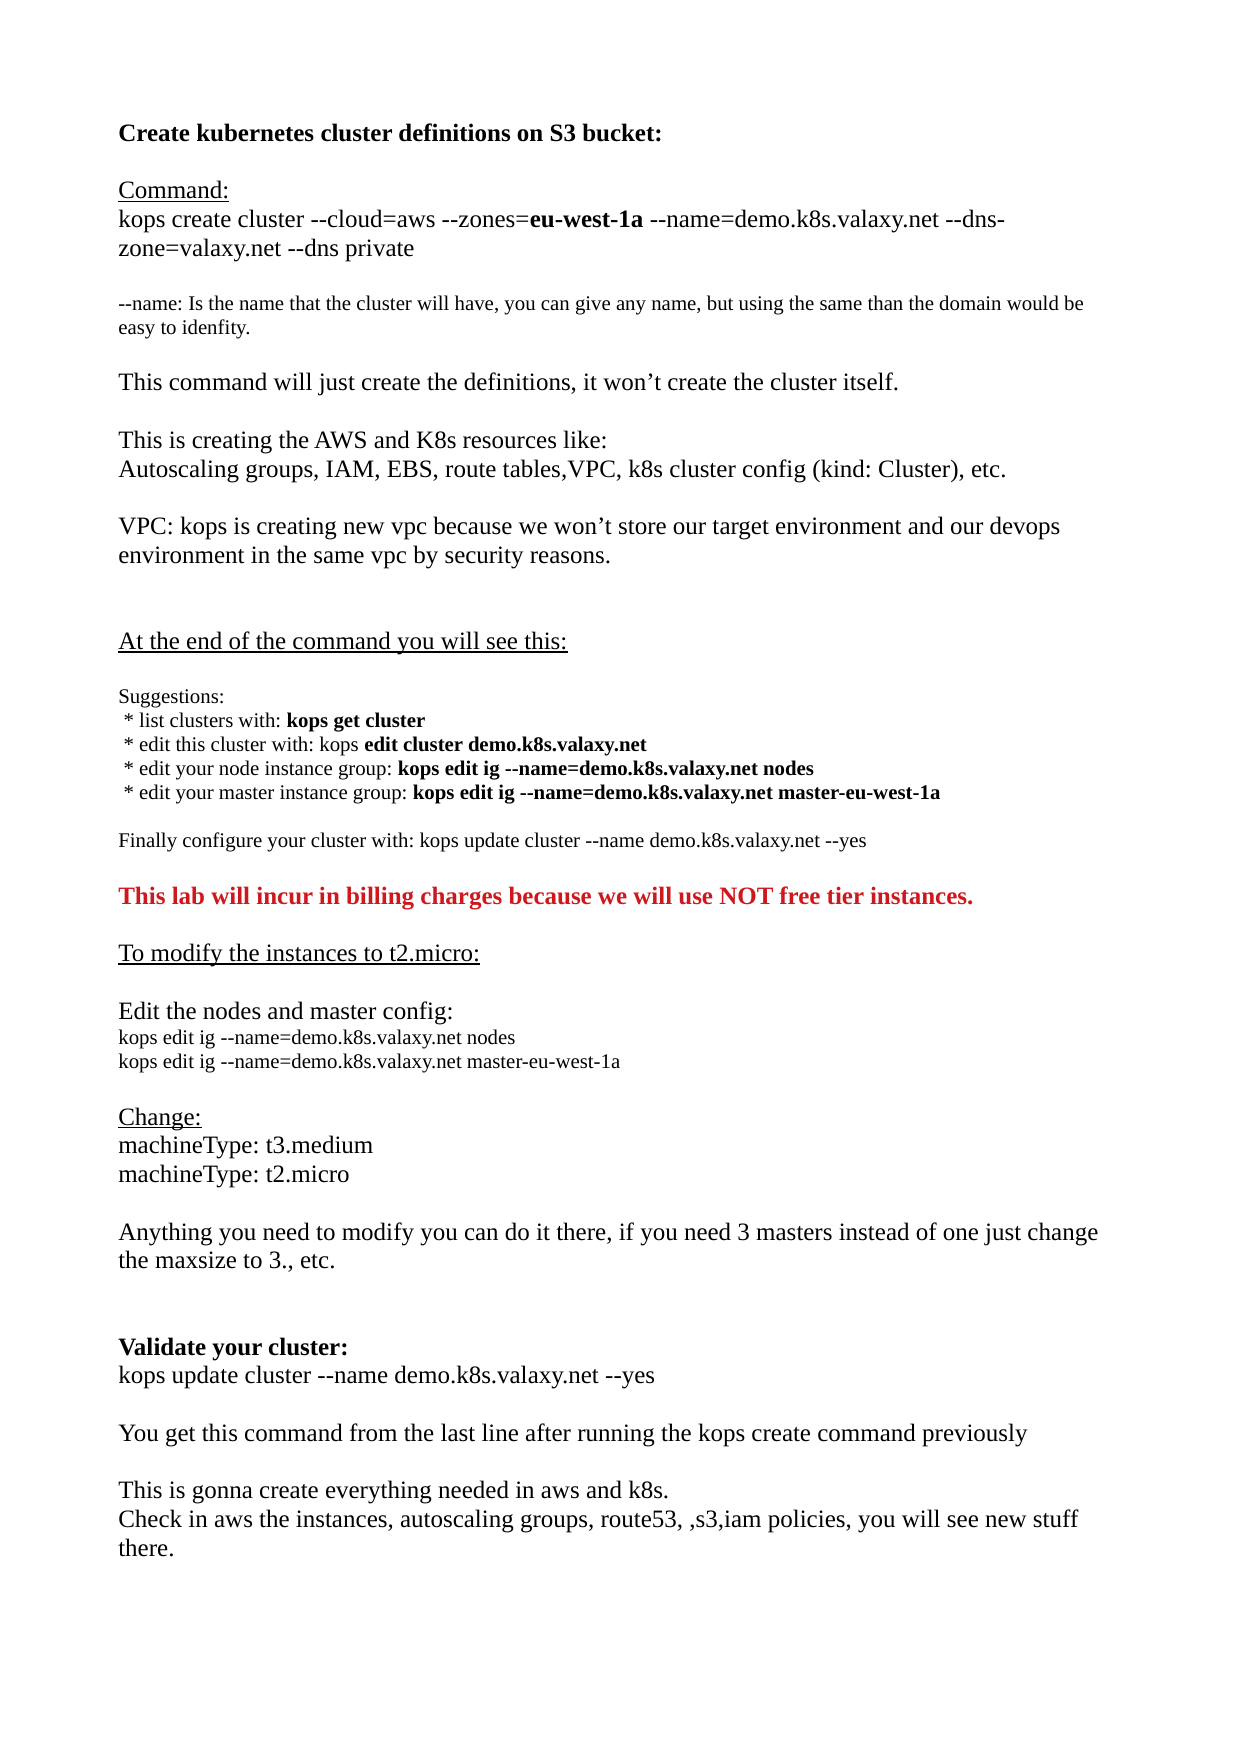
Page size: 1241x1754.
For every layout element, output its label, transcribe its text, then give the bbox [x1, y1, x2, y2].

text Command: [118, 176, 1122, 204]
text Change: [118, 1102, 1122, 1130]
text kops create cluster --cloud=aws --zones=eu-west-1a --name=demo.k8s.valaxy.net --dns-zone=valaxy.net --dns private [118, 204, 1122, 262]
text At the end of the command you will see this: [118, 626, 1122, 655]
text * edit this cluster with: kops edit cluster demo.k8s.valaxy.net [118, 732, 1122, 756]
text This lab will incur in billing charges because we will use NOT free tier instances. [118, 881, 1122, 910]
text Suggestions: [118, 684, 1122, 708]
text Anything you need to modify you can do it there, if you need 3 masters instead of one just change the maxsize to 3., etc. [118, 1217, 1122, 1274]
text * edit your master instance group: kops edit ig --name=demo.k8s.valaxy.net master-eu-west-1a [118, 780, 1122, 804]
text This command will just create the definitions, it won’t create the cluster itself. [118, 367, 1122, 396]
text kops update cluster --name demo.k8s.valaxy.net --yes [118, 1360, 1122, 1389]
text machineType: t3.medium [118, 1130, 1122, 1159]
text * list clusters with: kops get cluster [118, 708, 1122, 732]
text Create kubernetes cluster definitions on S3 bucket: [118, 118, 1122, 147]
text kops edit ig --name=demo.k8s.valaxy.net master-eu-west-1a [118, 1049, 1122, 1073]
text Finally configure your cluster with: kops update cluster --name demo.k8s.valaxy.net --yes [118, 828, 1122, 852]
text This is creating the AWS and K8s resources like: [118, 425, 1122, 454]
text machineType: t2.micro [118, 1159, 1122, 1188]
text Check in aws the instances, autoscaling groups, route53, ,s3,iam policies, you will see new stuff there. [118, 1504, 1122, 1562]
text kops edit ig --name=demo.k8s.valaxy.net nodes [118, 1025, 1122, 1049]
text To modify the instances to t2.micro: [118, 938, 1122, 967]
text * edit your node instance group: kops edit ig --name=demo.k8s.valaxy.net nodes [118, 756, 1122, 780]
text --name: Is the name that the cluster will have, you can give any name, but using the same than the domain would be easy to idenfity. [118, 291, 1122, 339]
text This is gonna create everything needed in aws and k8s. [118, 1475, 1122, 1504]
text Edit the nodes and master config: [118, 996, 1122, 1025]
text VPC: kops is creating new vpc because we won’t store our target environment and our devops environment in the same vpc by security reasons. [118, 511, 1122, 569]
text You get this command from the last line after running the kops create command previously [118, 1418, 1122, 1447]
text Validate your cluster: [118, 1332, 1122, 1360]
text Autoscaling groups, IAM, EBS, route tables,VPC, k8s cluster config (kind: Cluster), etc. [118, 454, 1122, 482]
